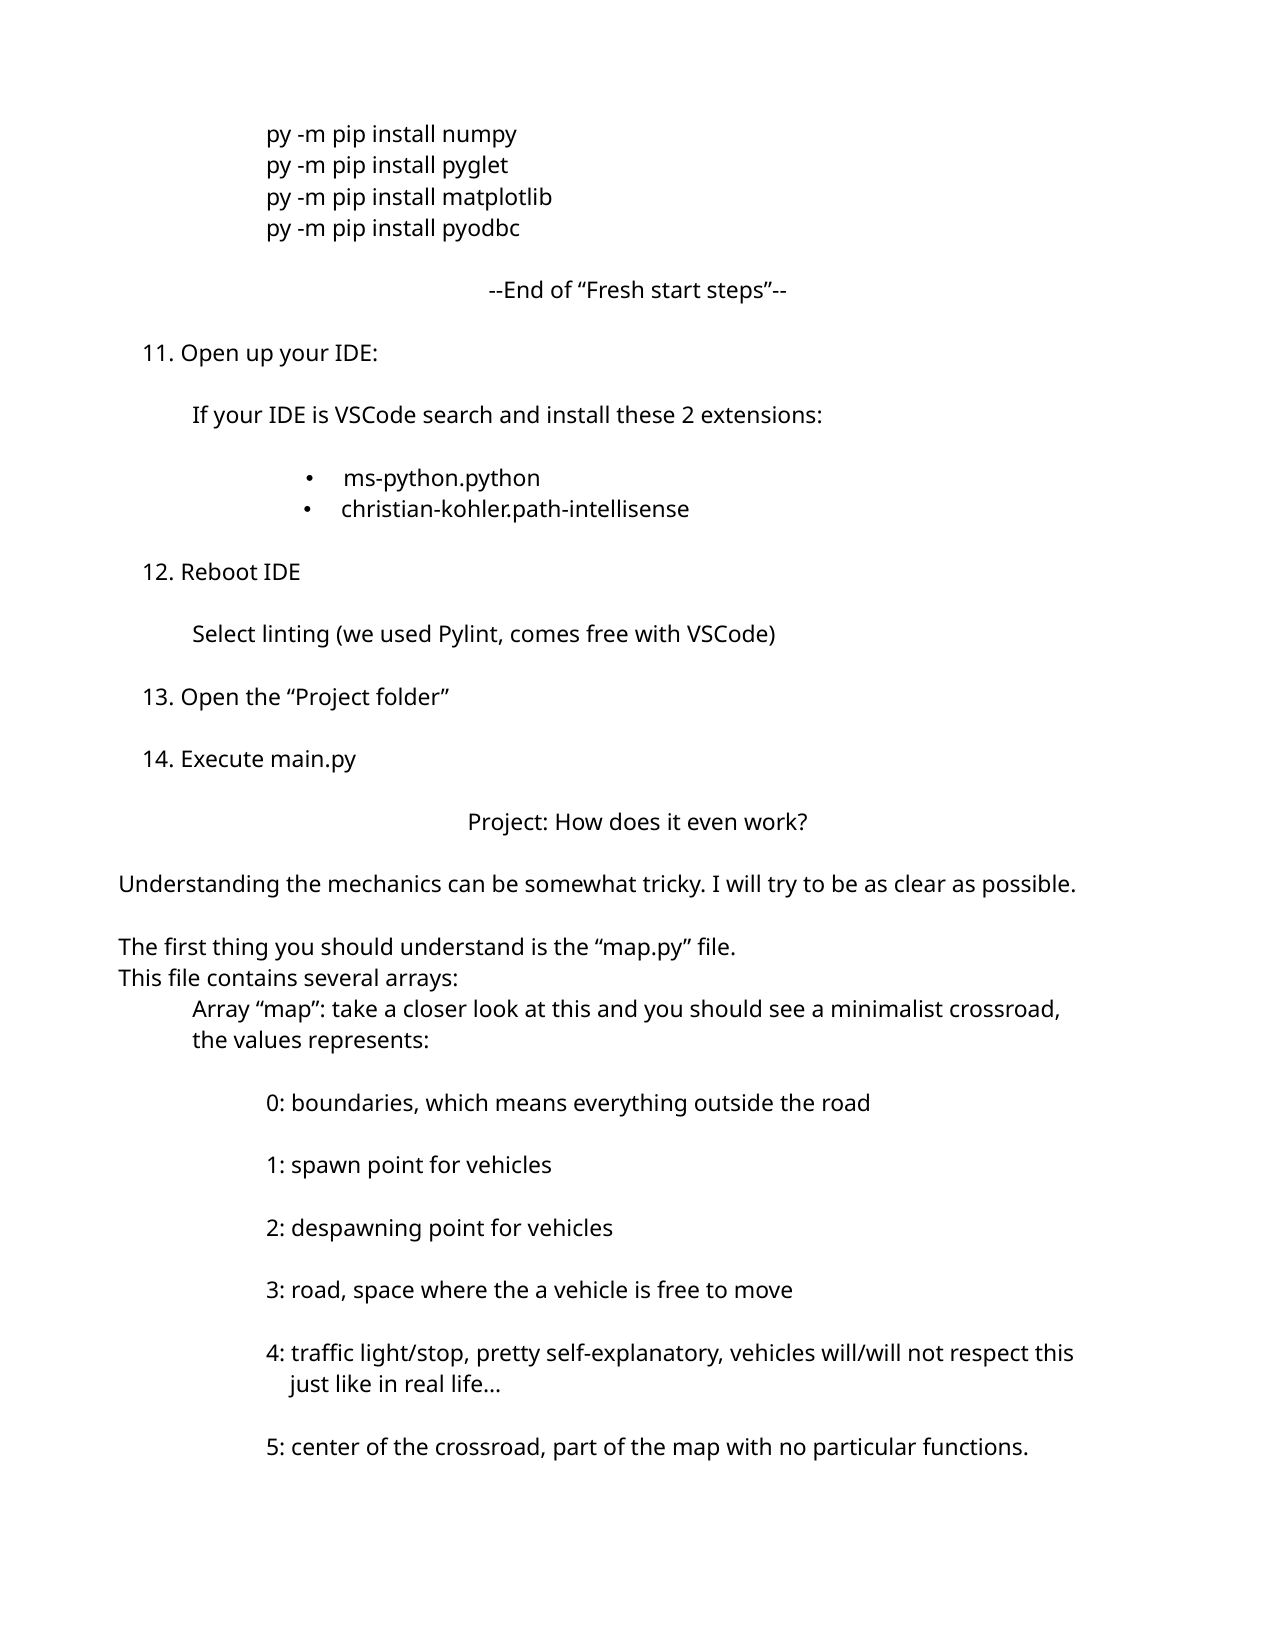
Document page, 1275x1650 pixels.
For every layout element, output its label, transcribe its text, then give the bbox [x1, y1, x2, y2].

text 1: spawn point for vehicles [118, 1149, 1157, 1181]
text py -m pip install matplotlib [118, 181, 1157, 212]
text 2: despawning point for vehicles [118, 1212, 1157, 1243]
text 0: boundaries, which means everything outside the road [118, 1087, 1157, 1118]
text 13. Open the “Project folder” [118, 681, 1157, 712]
text Array “map”: take a closer look at this and you should see a minimalist crossroad, [118, 993, 1157, 1024]
text just like in real life… [118, 1368, 1157, 1399]
text 12. Reboot IDE [118, 556, 1157, 587]
text 14. Execute main.py [118, 743, 1157, 774]
text 5: center of the crossroad, part of the map with no particular functions. [118, 1431, 1157, 1462]
text 3: road, space where the a vehicle is free to move [118, 1274, 1157, 1306]
text py -m pip install pyodbc [118, 212, 1157, 243]
text 4: traffic light/stop, pretty self-explanatory, vehicles will/will not respect this [118, 1337, 1157, 1368]
text the values represents: [118, 1024, 1157, 1056]
text Understanding the mechanics can be somewhat tricky. I will try to be as clear as possible. [118, 868, 1157, 899]
text py -m pip install numpy [118, 118, 1157, 149]
text Project: How does it even work? [118, 806, 1157, 837]
text This file contains several arrays: [118, 962, 1157, 993]
text 11. Open up your IDE: [118, 337, 1157, 368]
text The first thing you should understand is the “map.py” file. [118, 931, 1157, 962]
text --End of “Fresh start steps”-- [118, 274, 1157, 306]
list christian-kohler.path-intellisense [303, 493, 1157, 524]
text If your IDE is VSCode search and install these 2 extensions: [118, 399, 1157, 431]
text Select linting (we used Pylint, comes free with VSCode) [118, 618, 1157, 649]
text py -m pip install pyglet [118, 149, 1157, 181]
list ms-python.python [306, 462, 1157, 493]
